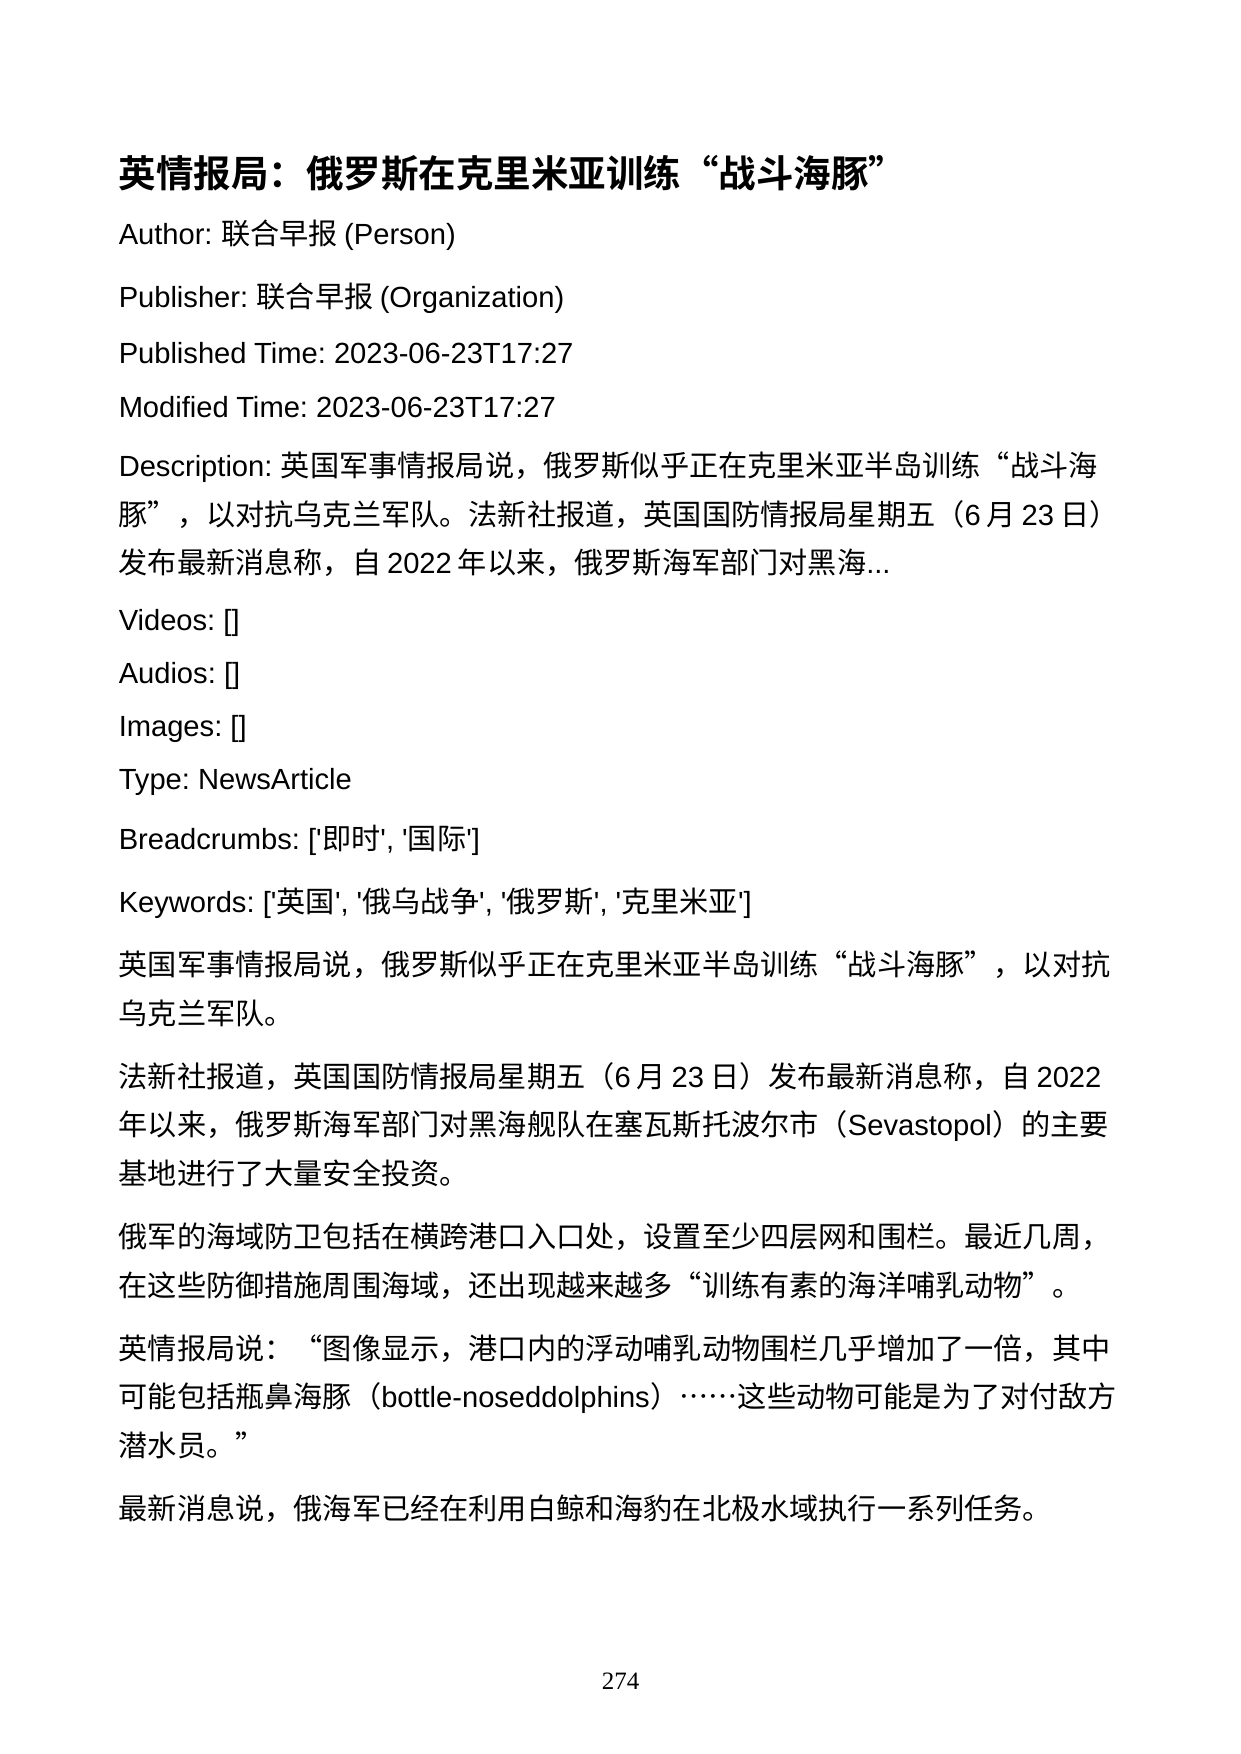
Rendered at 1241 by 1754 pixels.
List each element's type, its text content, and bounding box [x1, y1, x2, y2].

text 俄军的海域防卫包括在横跨港口入口处，设置至少四层网和围栏。最近几周，在这些防御措施周围海域，还出现越来越多“训练有素的海洋哺乳动物”。 [118, 1214, 1122, 1304]
text 英国军事情报局说，俄罗斯似乎正在克里米亚半岛训练“战斗海豚”，以对抗乌克兰军队。 [118, 942, 1122, 1033]
text Description: 英国军事情报局说，俄罗斯似乎正在克里米亚半岛训练“战斗海豚”，以对抗乌克兰军队。法新社报道，英国国防情报局星期五（6月23日）发布最新消息称，自2022年以来，俄罗斯海军部门对黑海... [118, 443, 1122, 582]
text Author: 联合早报 (Person) [118, 210, 1122, 253]
text Publisher: 联合早报 (Organization) [118, 273, 1122, 316]
text Keywords: ['英国', '俄乌战争', '俄罗斯', '克里米亚'] [118, 879, 1122, 921]
text 英情报局说：“图像显示，港口内的浮动哺乳动物围栏几乎增加了一倍，其中可能包括瓶鼻海豚（bottle-noseddolphins）……这些动物可能是为了对付敌方潜水员。” [118, 1325, 1122, 1465]
text Type: NewsArticle [118, 762, 1122, 796]
text 法新社报道，英国国防情报局星期五（6月23日）发布最新消息称，自2022年以来，俄罗斯海军部门对黑海舰队在塞瓦斯托波尔市（Sevastopol）的主要基地进行了大量安全投资。 [118, 1053, 1122, 1193]
text Modified Time: 2023-06-23T17:27 [118, 390, 1122, 423]
text Audios: [] [118, 656, 1122, 690]
text Published Time: 2023-06-23T17:27 [118, 337, 1122, 370]
subtitle 英情报局：俄罗斯在克里米亚训练“战斗海豚” [118, 143, 1122, 198]
text 最新消息说，俄海军已经在利用白鲸和海豹在北极水域执行一系列任务。 [118, 1486, 1122, 1528]
text Images: [] [118, 709, 1122, 743]
text Breadcrumbs: ['即时', '国际'] [118, 816, 1122, 858]
text Videos: [] [118, 603, 1122, 637]
